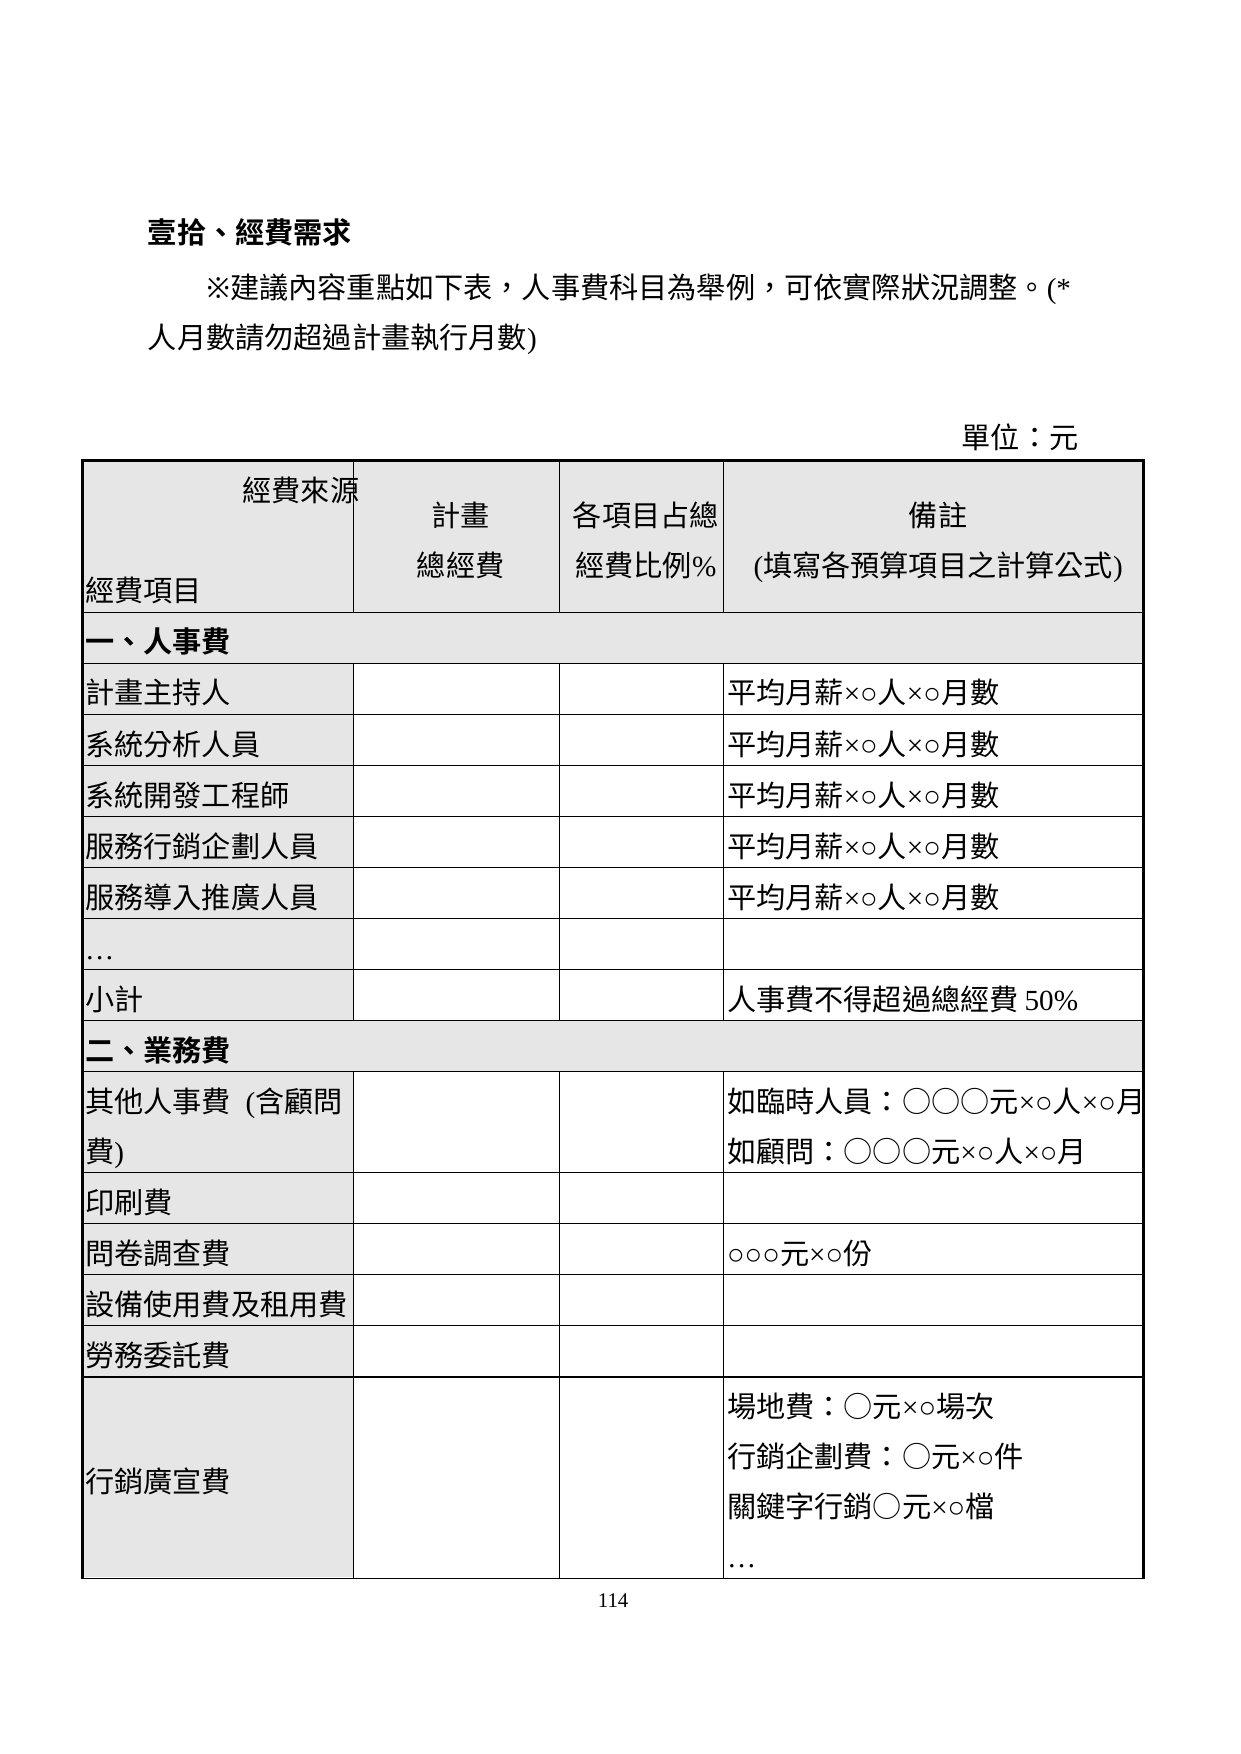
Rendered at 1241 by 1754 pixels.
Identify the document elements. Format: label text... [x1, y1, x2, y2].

table_cell 勞務委託費 [84, 1326, 353, 1376]
table_cell 其他人事費 (含顧問費) [84, 1072, 353, 1172]
table_cell [354, 868, 559, 918]
table_cell [560, 766, 723, 816]
table_cell 小計 [84, 970, 353, 1020]
table_cell 行銷廣宣費 [84, 1378, 353, 1577]
table_cell 服務行銷企劃人員 [84, 817, 353, 867]
table_cell [560, 1173, 723, 1223]
table_cell [724, 1173, 1142, 1223]
table_cell 印刷費 [84, 1173, 353, 1223]
table_header 各項目占總經費比例% [560, 462, 723, 612]
table_cell [354, 970, 559, 1020]
list 經費需求 [148, 210, 1078, 252]
table_cell [724, 1326, 1142, 1376]
table_cell [560, 1326, 723, 1376]
table_cell 如臨時人員：○○○元×○人×○月 如顧問：○○○元×○人×○月 [724, 1072, 1142, 1172]
table_cell [354, 919, 559, 969]
table_cell [724, 919, 1142, 969]
table_cell [354, 1378, 559, 1577]
table_cell [560, 1275, 723, 1325]
table_cell [354, 766, 559, 816]
table_cell [560, 1072, 723, 1172]
table_cell [560, 715, 723, 765]
table_cell [724, 1275, 1142, 1325]
table_cell 平均月薪×○人×○月數 [724, 868, 1142, 918]
table_cell [560, 1378, 723, 1577]
table_cell 服務導入推廣人員 [84, 868, 353, 918]
table_cell 系統分析人員 [84, 715, 353, 765]
text 單位：元 [148, 359, 1078, 459]
table_cell [560, 970, 723, 1020]
table_cell [354, 1173, 559, 1223]
table_cell [560, 868, 723, 918]
table_cell 一、人事費 [84, 613, 1142, 663]
table_cell [560, 919, 723, 969]
table_cell 二、業務費 [84, 1021, 1142, 1071]
table_cell 問卷調查費 [84, 1224, 353, 1274]
table_cell 人事費不得超過總經費50% [724, 970, 1142, 1020]
table_cell 系統開發工程師 [84, 766, 353, 816]
table_cell 設備使用費及租用費 [84, 1275, 353, 1325]
table_header 經費來源 經費項目 [84, 462, 353, 612]
table_cell … [84, 919, 353, 969]
table_cell [354, 664, 559, 714]
table_cell 場地費：○元×○場次 行銷企劃費：○元×○件 關鍵字行銷○元×○檔 … [724, 1378, 1142, 1577]
table_header 計畫 總經費 [354, 462, 559, 612]
table_cell [354, 1275, 559, 1325]
table_cell 計畫主持人 [84, 664, 353, 714]
table_cell [560, 817, 723, 867]
table_cell 平均月薪×○人×○月數 [724, 817, 1142, 867]
table_cell 平均月薪×○人×○月數 [724, 766, 1142, 816]
table_cell [560, 1224, 723, 1274]
table_header 備註 (填寫各預算項目之計算公式) [724, 462, 1142, 612]
table_cell [354, 1326, 559, 1376]
table_cell [354, 1224, 559, 1274]
table_cell [354, 817, 559, 867]
table_cell 平均月薪×○人×○月數 [724, 664, 1142, 714]
table_cell [354, 1072, 559, 1172]
table_cell ○○○元×○份 [724, 1224, 1142, 1274]
table_cell [354, 715, 559, 765]
table_cell 平均月薪×○人×○月數 [724, 715, 1142, 765]
table_cell [560, 664, 723, 714]
text ※建議內容重點如下表，人事費科目為舉例，可依實際狀況調整。(*人月數請勿超過計畫執行月數) [148, 259, 1078, 359]
